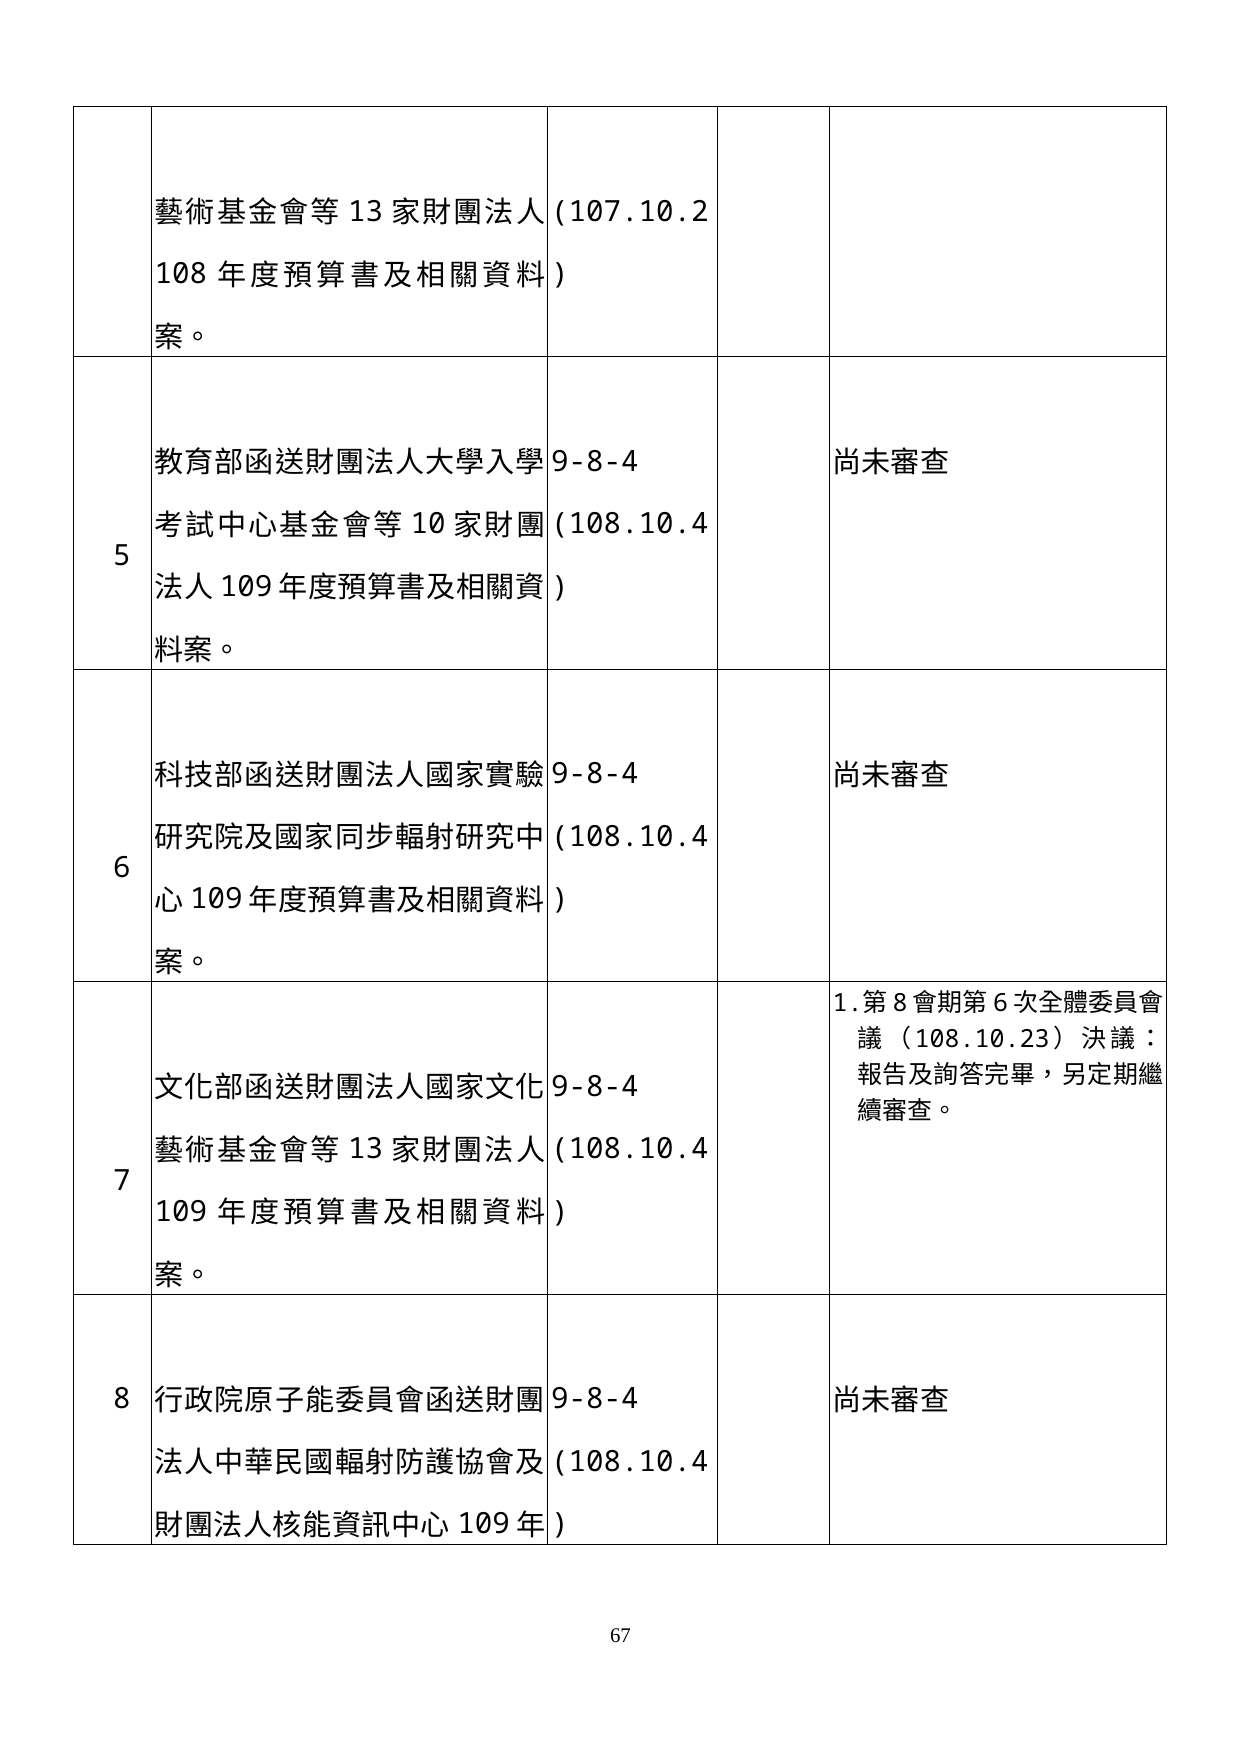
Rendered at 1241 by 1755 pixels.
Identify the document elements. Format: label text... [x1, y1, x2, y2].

table_cell [718, 1295, 829, 1543]
table_cell (107.10.2) [548, 107, 717, 356]
table_cell [718, 357, 829, 668]
table_cell 行政院原子能委員會函送財團法人中華民國輻射防護協會及財團法人核能資訊中心109年 [152, 1295, 547, 1543]
table_cell 1.第8會期第6次全體委員會議（108.10.23）決議：報告及詢答完畢，另定期繼續審查。 [830, 982, 1166, 1293]
table_cell [718, 982, 829, 1293]
table_cell [718, 107, 829, 356]
table_cell 尚未審查 [830, 670, 1166, 981]
table_cell [74, 1295, 151, 1543]
table_cell 藝術基金會等13家財團法人108年度預算書及相關資料案。 [152, 107, 547, 356]
table_cell [718, 670, 829, 981]
table_cell 尚未審查 [830, 357, 1166, 668]
table_cell [830, 107, 1166, 356]
table_cell 9-8-4 (108.10.4) [548, 357, 717, 668]
table_cell 科技部函送財團法人國家實驗研究院及國家同步輻射研究中心109年度預算書及相關資料案。 [152, 670, 547, 981]
table_cell 尚未審查 [830, 1295, 1166, 1543]
table_cell [74, 107, 151, 356]
table_cell 文化部函送財團法人國家文化藝術基金會等13家財團法人109年度預算書及相關資料案。 [152, 982, 547, 1293]
table_cell 9-8-4 (108.10.4) [548, 1295, 717, 1543]
table_cell 9-8-4 (108.10.4) [548, 670, 717, 981]
table_cell [74, 982, 151, 1293]
table_cell 9-8-4 (108.10.4) [548, 982, 717, 1293]
table_cell [74, 670, 151, 981]
table_cell 教育部函送財團法人大學入學考試中心基金會等10家財團法人109年度預算書及相關資料案。 [152, 357, 547, 668]
table_cell [74, 357, 151, 668]
